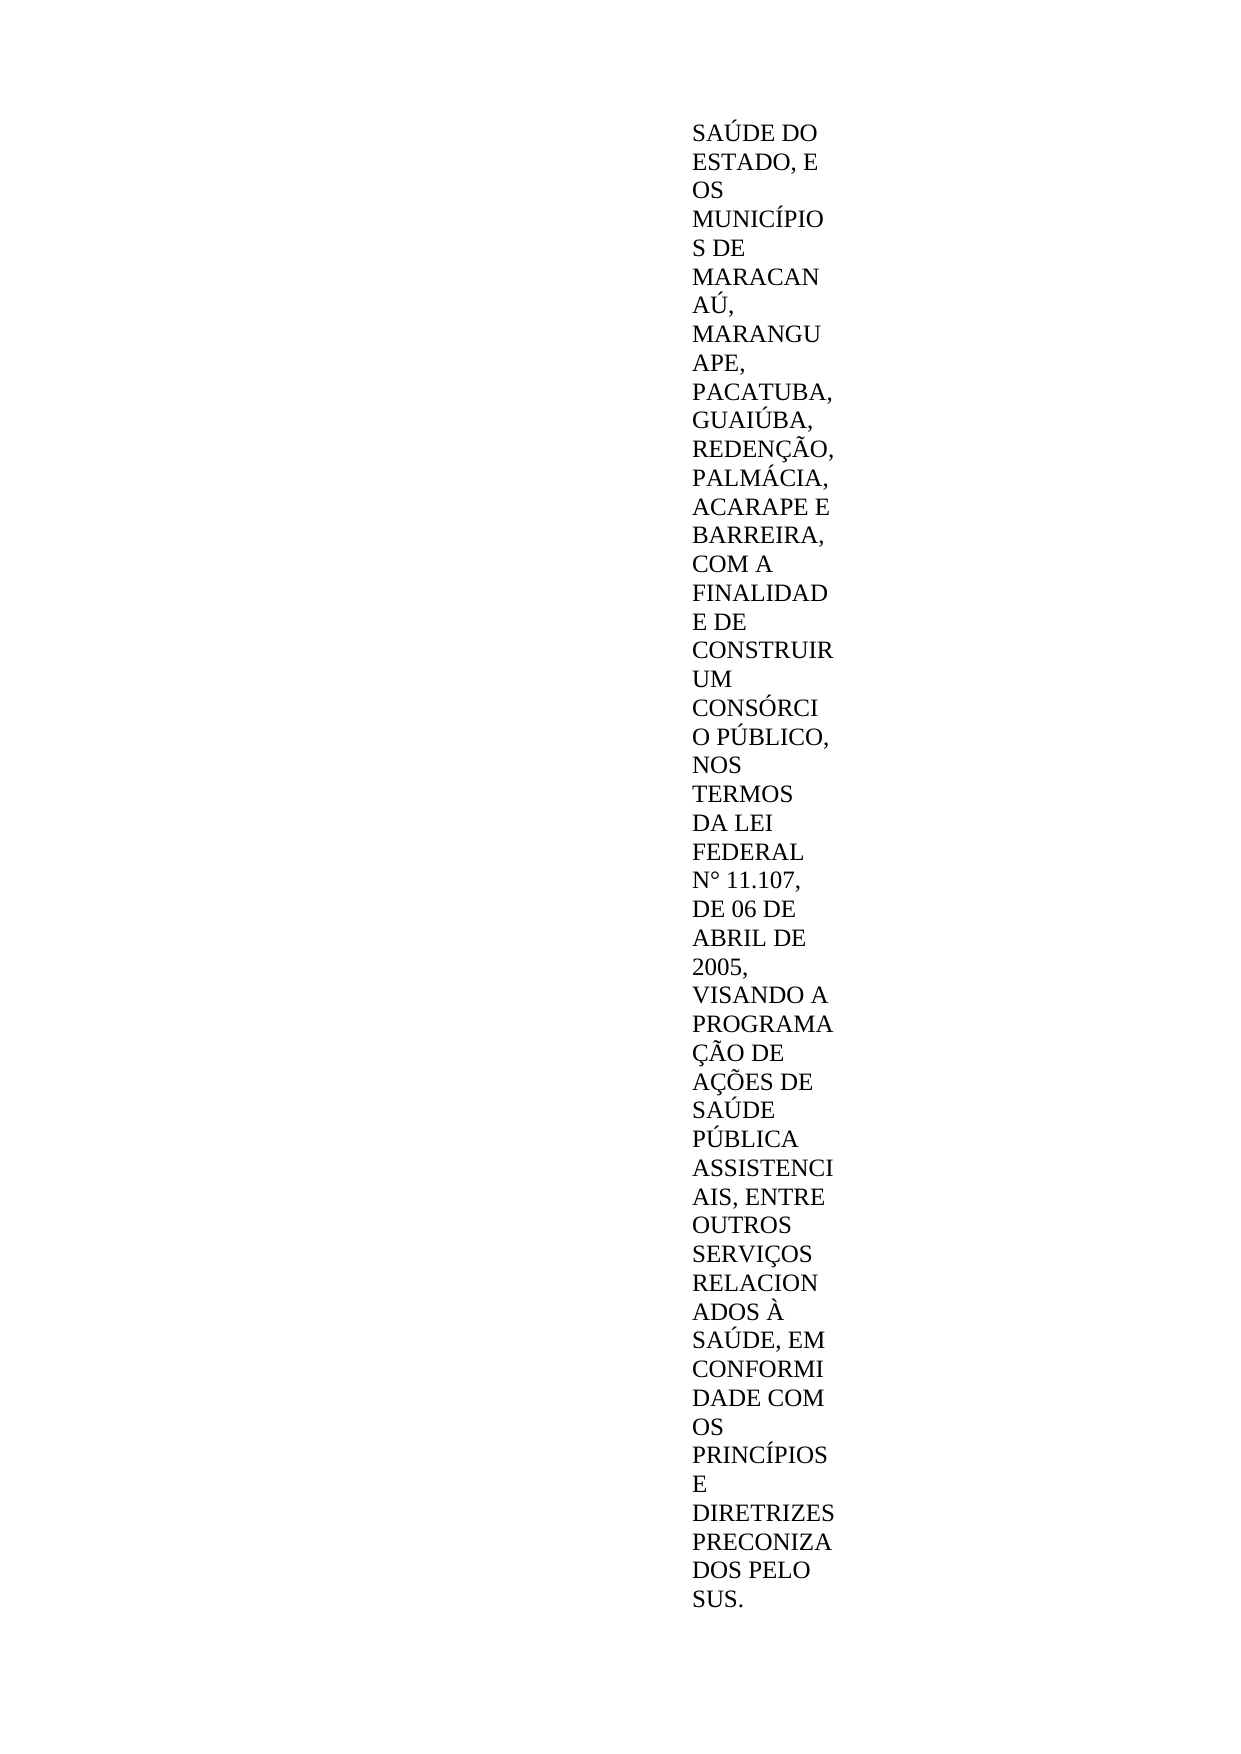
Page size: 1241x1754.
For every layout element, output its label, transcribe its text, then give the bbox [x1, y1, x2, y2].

table_cell [118, 118, 261, 1613]
table_cell [979, 118, 1122, 1613]
table_cell SAÚDE DO ESTADO, E OS MUNICÍPIOS DE MARACANAÚ, MARANGUAPE, PACATUBA, GUAIÚBA, REDENÇÃO, PALMÁCIA, ACARAPE E BARREIRA, COM A FINALIDADE DE CONSTRUIR UM CONSÓRCIO PÚBLICO, NOS TERMOS DA LEI FEDERAL N° 11.107, DE 06 DE ABRIL DE 2005, VISANDO A PROGRAMAÇÃO DE AÇÕES DE SAÚDE PÚBLICA ASSISTENCIAIS, ENTRE OUTROS SERVIÇOS RELACIONADOS À SAÚDE, EM CONFORMIDADE COM OS PRINCÍPIOS E DIRETRIZES PRECONIZADOS PELO SUS. [692, 118, 835, 1613]
table_cell [405, 118, 548, 1613]
table_cell [835, 118, 979, 1613]
table_cell [548, 118, 692, 1613]
table_cell [261, 118, 405, 1613]
